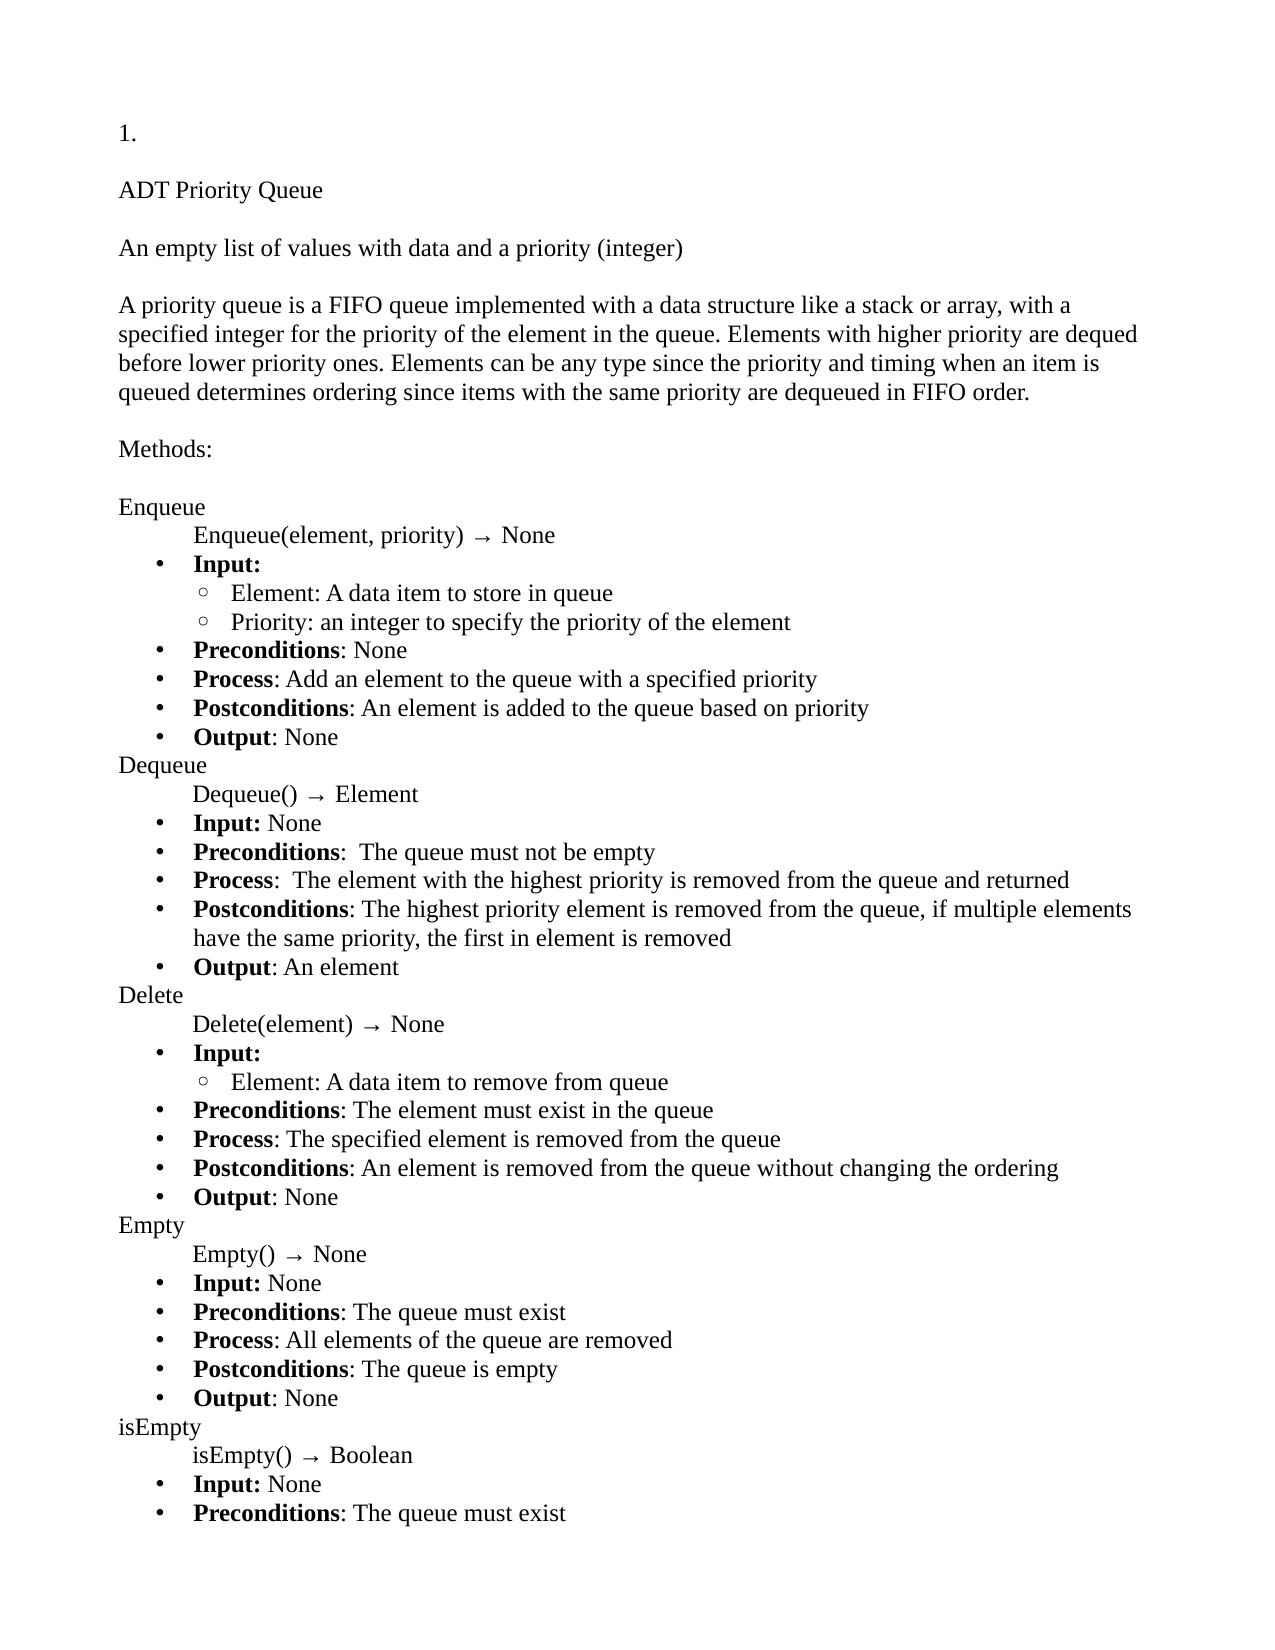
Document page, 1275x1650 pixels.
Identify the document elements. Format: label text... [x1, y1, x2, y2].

text Delete(element) → None [118, 1009, 1157, 1038]
list Input: [156, 549, 1157, 578]
text Empty [118, 1211, 1157, 1239]
list Output: None [156, 1182, 1157, 1211]
list Input: [156, 1038, 1157, 1067]
list Preconditions: The element must exist in the queue [156, 1096, 1157, 1124]
text ADT Priority Queue [118, 176, 1157, 204]
list Input: None [156, 1268, 1157, 1297]
list Postconditions: The highest priority element is removed from the queue, if multiple elements have the same priority, the first in element is removed [156, 894, 1157, 952]
list Enqueue(element, priority) → None [156, 521, 1157, 549]
list Process: All elements of the queue are removed [156, 1326, 1157, 1354]
list Preconditions: The queue must exist [156, 1297, 1157, 1326]
text A priority queue is a FIFO queue implemented with a data structure like a stack or array, with a specified integer for the priority of the element in the queue. Elements with higher priority are dequed before lower priority ones. Elements can be any type since the priority and timing when an item is queued determines ordering since items with the same priority are dequeued in FIFO order. [118, 291, 1157, 406]
text Dequeue [118, 751, 1157, 779]
list Postconditions: The queue is empty [156, 1354, 1157, 1383]
text Delete [118, 981, 1157, 1009]
text isEmpty() → Boolean [118, 1441, 1157, 1469]
list Element: A data item to store in queue [193, 578, 1157, 607]
text Dequeue() → Element [118, 779, 1157, 808]
list Input: None [156, 1469, 1157, 1498]
text isEmpty [118, 1412, 1157, 1441]
list Process: The element with the highest priority is removed from the queue and returned [156, 866, 1157, 894]
list Process: Add an element to the queue with a specified priority [156, 664, 1157, 693]
list Priority: an integer to specify the priority of the element [193, 607, 1157, 636]
text Methods: [118, 434, 1157, 463]
list Preconditions: None [156, 636, 1157, 664]
list Output: None [156, 722, 1157, 751]
text 1. [118, 118, 1157, 147]
list Process: The specified element is removed from the queue [156, 1124, 1157, 1153]
list Preconditions: The queue must not be empty [156, 837, 1157, 866]
list Output: None [156, 1383, 1157, 1412]
list Output: An element [156, 952, 1157, 981]
list Input: None [156, 808, 1157, 837]
text An empty list of values with data and a priority (integer) [118, 233, 1157, 262]
list Preconditions: The queue must exist [156, 1498, 1157, 1527]
list Postconditions: An element is removed from the queue without changing the ordering [156, 1153, 1157, 1182]
text Enqueue [118, 492, 1157, 521]
list Postconditions: An element is added to the queue based on priority [156, 693, 1157, 722]
list Element: A data item to remove from queue [193, 1067, 1157, 1096]
text Empty() → None [118, 1239, 1157, 1268]
